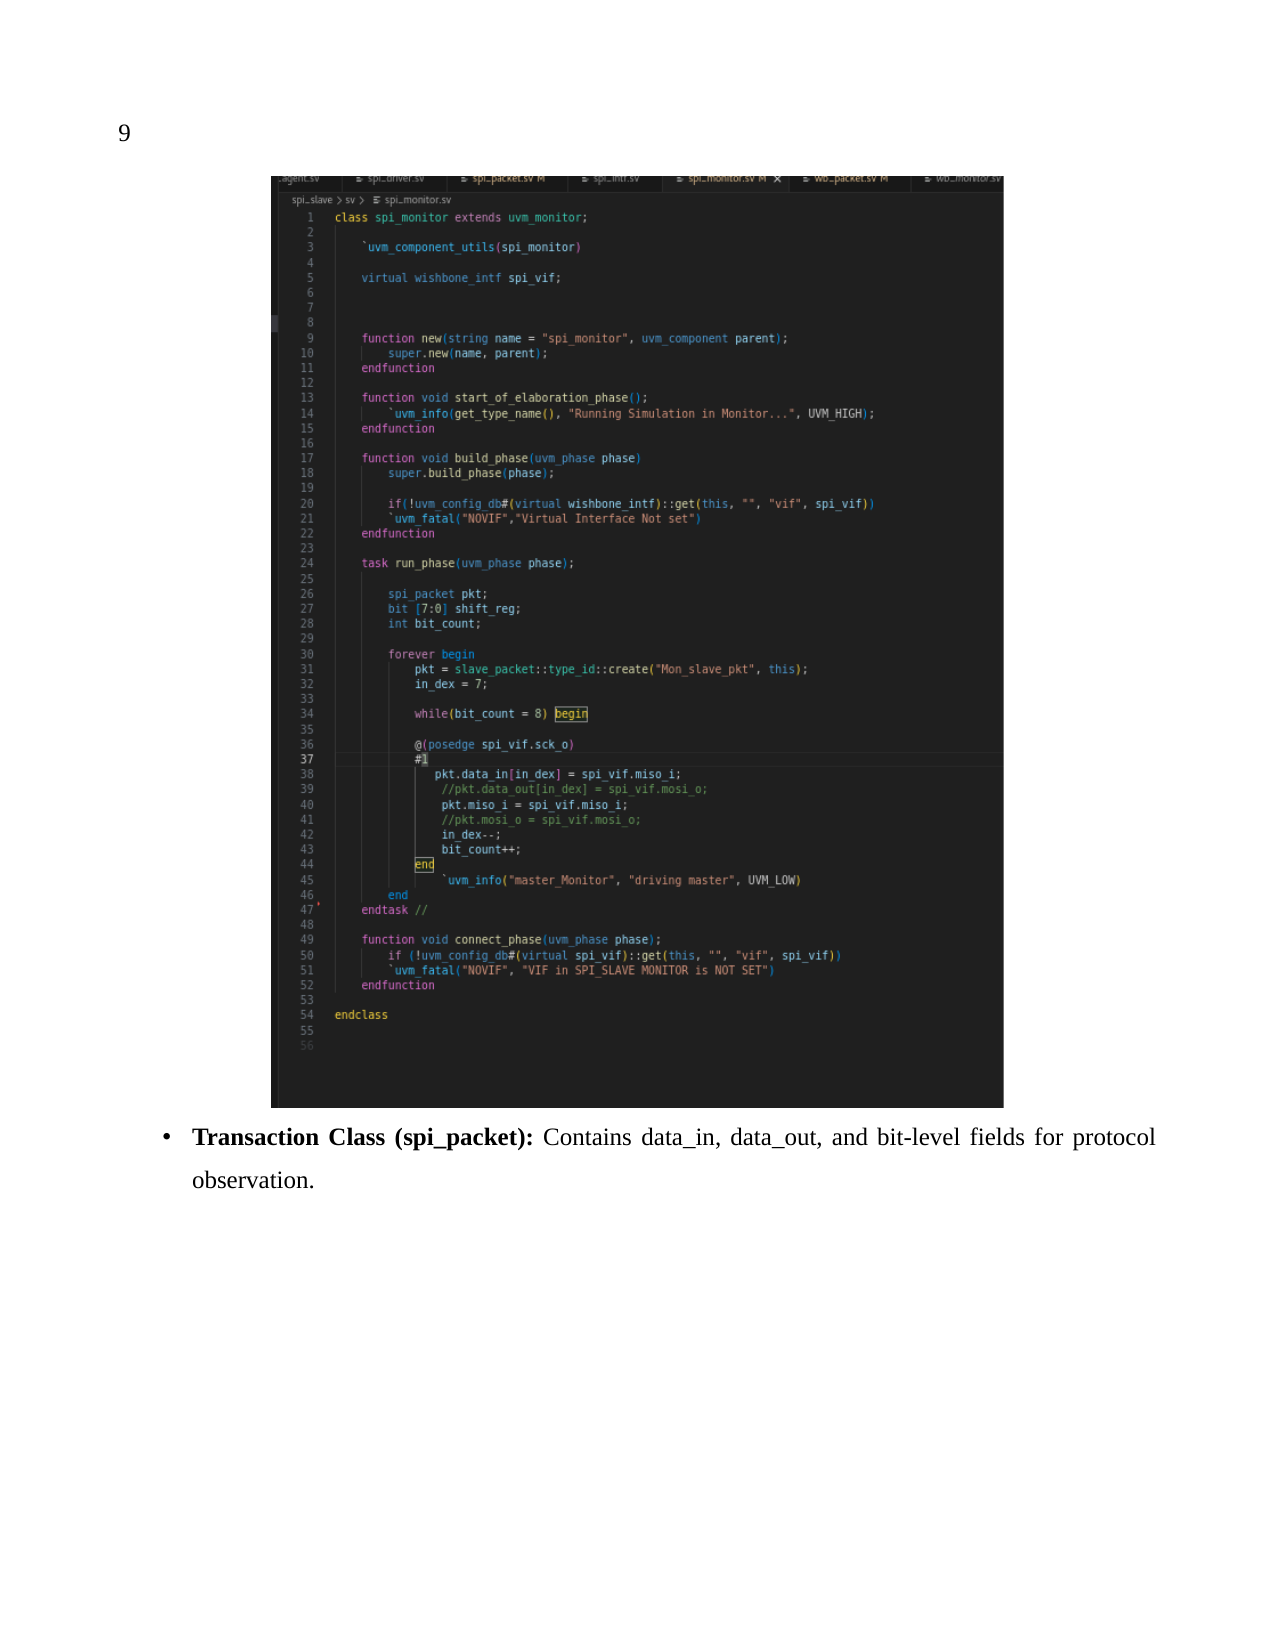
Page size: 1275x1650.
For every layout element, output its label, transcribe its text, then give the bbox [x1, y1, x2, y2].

list Transaction Class (spi_packet): Contains data_in, data_out, and bit-level fields for protocol observation. [162, 869, 1157, 1193]
picture [271, 176, 1004, 1108]
